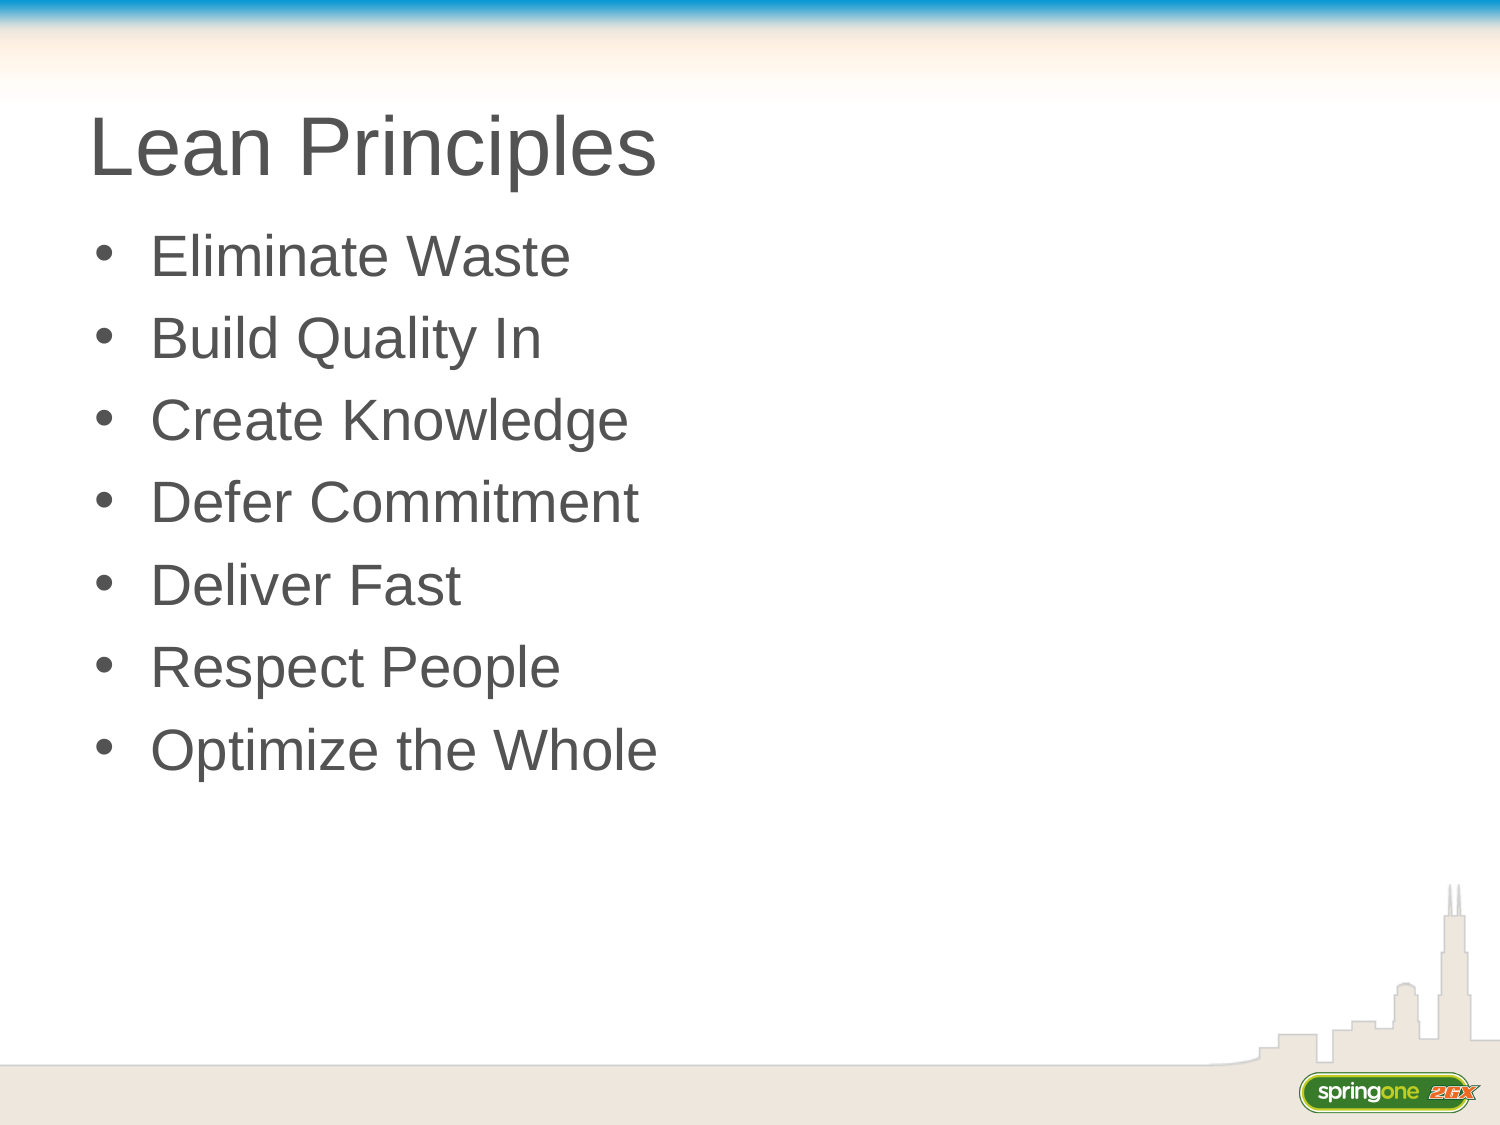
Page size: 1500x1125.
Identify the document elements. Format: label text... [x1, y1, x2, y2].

list Eliminate Waste Build Quality In Create Knowledge Defer Commitment Deliver Fast Respect People Optimize the Whole [79, 210, 731, 797]
picture [0, 3, 1500, 1125]
title Lean Principles [74, 52, 693, 231]
